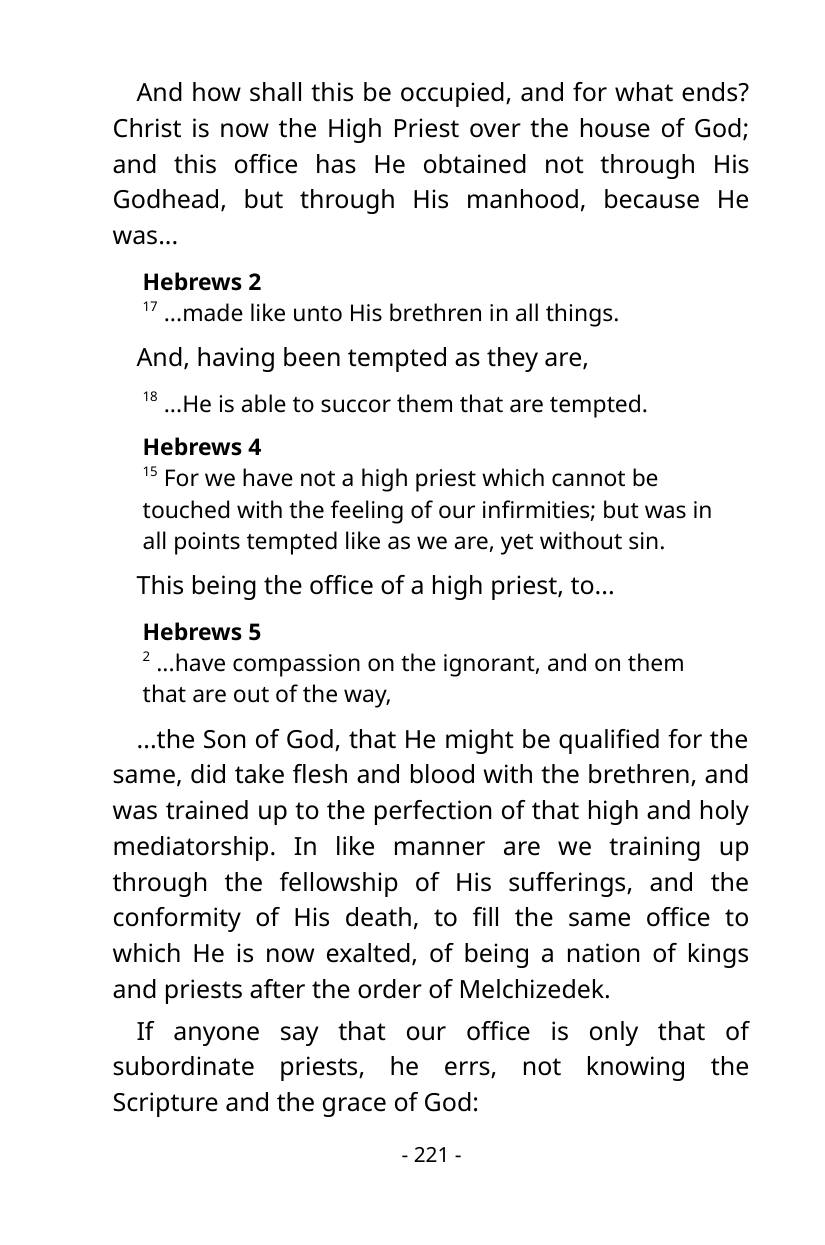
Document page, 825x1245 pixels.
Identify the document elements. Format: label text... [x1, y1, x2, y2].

text If anyone say that our office is only that of subordinate priests, he errs, not knowing the Scripture and the grace of God: [112, 1013, 750, 1119]
text Hebrews 4 [142, 431, 750, 462]
text This being the office of a high priest, to... [112, 568, 750, 602]
text 2 ...have compassion on the ignorant, and on them that are out of the way, [142, 647, 720, 709]
title 18 ...He is able to succor them that are tempted. [142, 388, 720, 419]
text 17 ...made like unto His brethren in all things. [142, 297, 720, 328]
text And, having been tempted as they are, [112, 340, 750, 374]
text 15 For we have not a high priest which cannot be touched with the feeling of our infirmities; but was in all points tempted like as we are, yet without sin. [142, 462, 720, 556]
text And how shall this be occupied, and for what ends? Christ is now the High Priest over the house of God; and this office has He obtained not through His Godhead, but through His manhood, because He was... [112, 75, 750, 252]
text ...the Son of God, that He might be qualified for the same, did take flesh and blood with the brethren, and was trained up to the perfection of that high and holy mediatorship. In like manner are we training up through the fellowship of His sufferings, and the conformity of His death, to fill the same office to which He is now exalted, of being a nation of kings and priests after the order of Melchizedek. [112, 721, 750, 1006]
text Hebrews 2 [142, 266, 750, 297]
text Hebrews 5 [142, 616, 750, 647]
